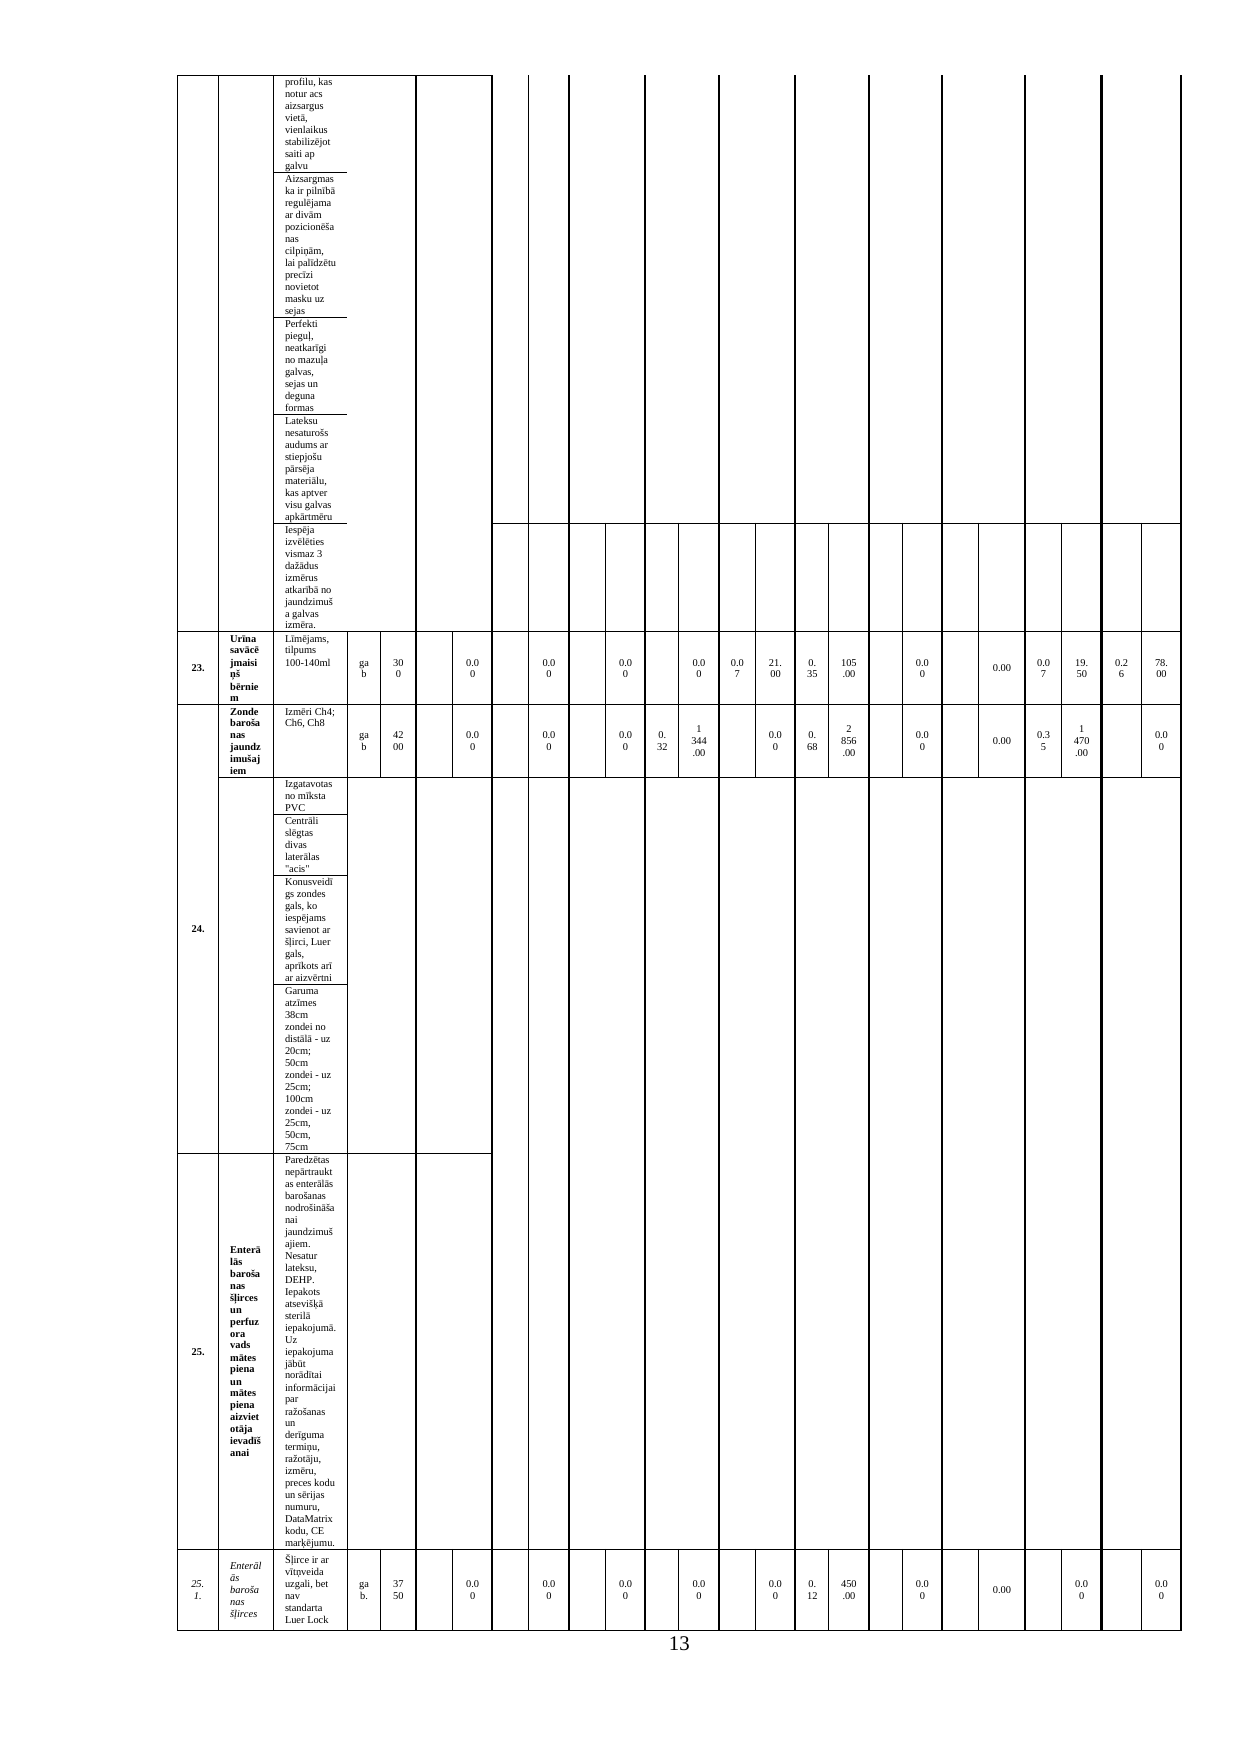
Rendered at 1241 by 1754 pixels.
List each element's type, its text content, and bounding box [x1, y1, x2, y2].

table_cell [720, 524, 755, 631]
table_cell [979, 414, 1024, 522]
table_cell 1 344.00 [679, 705, 718, 777]
table_cell [381, 778, 415, 814]
table_cell [829, 317, 868, 413]
table_cell [493, 524, 528, 631]
table_cell 0.00 [903, 705, 941, 777]
table_cell [452, 523, 491, 631]
table_cell [417, 414, 452, 522]
table_cell [679, 814, 718, 875]
table_cell [829, 1153, 868, 1549]
table_cell 0.00 [529, 632, 568, 704]
table_cell Urīna savācējmaisiņš bērniem [219, 632, 273, 704]
table_cell [796, 75, 829, 172]
table_cell [756, 524, 794, 631]
table_cell [178, 76, 218, 631]
table_cell [417, 778, 452, 814]
table_cell [605, 814, 644, 875]
table_cell [347, 317, 381, 413]
table_cell [381, 76, 415, 172]
table_cell 78.00 [1142, 632, 1180, 704]
table_cell [605, 317, 644, 413]
table_cell [1026, 778, 1062, 814]
table_cell [870, 814, 902, 875]
table_cell 0.35 [1026, 705, 1061, 777]
table_cell [679, 75, 718, 172]
table_cell [493, 778, 528, 814]
table_cell [606, 524, 644, 631]
table_cell [829, 414, 868, 522]
table_cell [646, 875, 679, 984]
table_cell [646, 814, 679, 875]
table_cell [493, 705, 528, 777]
table_cell [1062, 524, 1100, 631]
table_cell [943, 75, 979, 172]
table_cell [605, 1153, 644, 1549]
table_cell [529, 875, 568, 984]
table_cell [493, 814, 528, 875]
table_cell [870, 317, 902, 413]
table_cell [605, 75, 644, 172]
table_cell [1026, 414, 1062, 522]
table_cell [796, 317, 829, 413]
table_cell 0.07 [720, 632, 755, 704]
table_cell [347, 414, 381, 522]
table_cell [829, 172, 868, 317]
table_cell 19.50 [1062, 632, 1100, 704]
table_cell [493, 1153, 528, 1549]
table_cell [417, 814, 452, 875]
table_cell [570, 172, 605, 317]
table_cell [493, 875, 528, 984]
table_cell [1103, 317, 1141, 413]
table_cell [1103, 778, 1141, 814]
table_cell 25. [178, 1154, 218, 1549]
table_cell 2 856.00 [829, 705, 868, 777]
table_cell [943, 705, 978, 777]
table_cell Līmējams, tilpums 100-140ml [274, 632, 347, 704]
table_cell [570, 875, 605, 984]
table_cell Lateksu nesaturošs audums ar stiepjošu pārsēja materiālu, kas aptver visu galvas apkārtmēru [274, 415, 347, 522]
table_cell [605, 875, 644, 984]
table_cell [870, 414, 902, 522]
table_cell [979, 778, 1024, 814]
table_cell [529, 778, 568, 814]
table_cell [796, 1153, 829, 1549]
table_cell [796, 172, 829, 317]
table_cell [943, 414, 979, 522]
table_cell [796, 814, 829, 875]
table_cell [381, 317, 415, 413]
table_cell 0.00 [606, 705, 644, 777]
table_cell [720, 1153, 755, 1549]
table_cell [646, 632, 678, 704]
table_cell [529, 524, 568, 631]
table_cell 0.00 [606, 632, 644, 704]
table_cell [347, 523, 381, 631]
table_cell [796, 414, 829, 522]
table_cell [1141, 778, 1180, 814]
table_cell [943, 1550, 978, 1630]
table_cell [902, 778, 941, 814]
table_cell 0.00 [903, 632, 941, 704]
table_cell [570, 75, 605, 172]
table_cell Iespēja izvēlēties vismaz 3 dažādus izmērus atkarībā no jaundzimuša galvas izmēra. [274, 524, 347, 631]
table_cell [979, 984, 1024, 1153]
table_cell [755, 414, 794, 522]
table_cell [829, 524, 868, 631]
table_cell [679, 984, 718, 1153]
table_cell [720, 875, 755, 984]
table_cell [381, 172, 415, 317]
table_cell [219, 76, 273, 631]
table_cell [1026, 172, 1062, 317]
table_cell 0.00 [1062, 1550, 1100, 1630]
table_cell 0.68 [796, 705, 828, 777]
table_cell [1026, 984, 1062, 1153]
table_cell [1103, 75, 1141, 172]
table_cell [755, 317, 794, 413]
table_cell [902, 414, 941, 522]
table_cell [829, 778, 868, 814]
table_cell [570, 705, 605, 777]
table_cell [219, 778, 273, 1153]
table_cell [1103, 1153, 1141, 1549]
table_cell 4200 [381, 705, 415, 777]
table_cell [979, 524, 1024, 631]
table_cell 0.00 [529, 1550, 568, 1630]
table_cell [1062, 317, 1100, 413]
table_cell [452, 414, 491, 522]
table_cell [417, 317, 452, 413]
table_cell [979, 172, 1024, 317]
table_cell [493, 317, 528, 413]
table_cell [720, 414, 755, 522]
table_cell 25.1. [178, 1550, 218, 1630]
table_cell [570, 778, 605, 814]
table_cell Perfekti pieguļ, neatkarīgi no mazuļa galvas, sejas un deguna formas [274, 318, 347, 413]
table_cell 0.00 [606, 1550, 644, 1630]
table_cell [1026, 524, 1061, 631]
table_cell [381, 875, 415, 984]
table_cell [943, 632, 978, 704]
table_cell [829, 875, 868, 984]
table_cell 0.35 [796, 632, 828, 704]
table_cell [381, 523, 415, 631]
table_cell [348, 814, 381, 875]
table_cell [979, 814, 1024, 875]
table_cell [870, 632, 902, 704]
table_cell [870, 1550, 902, 1630]
table_cell [943, 814, 979, 875]
table_cell [979, 75, 1024, 172]
table_cell [347, 172, 381, 317]
table_cell [1062, 814, 1100, 875]
table_cell [381, 414, 415, 522]
table_cell [870, 1153, 902, 1549]
table_cell Konusveidīgs zondes gals, ko iespējams savienot ar šļirci, Luer gals, aprīkots arī ar aizvērtni [274, 876, 347, 984]
table_cell [417, 705, 452, 777]
table_cell [1062, 875, 1100, 984]
table_cell 0.07 [1026, 632, 1061, 704]
table_cell [493, 172, 528, 317]
table_cell [1062, 778, 1100, 814]
table_cell Izmēri Ch4; Ch6, Ch8 [274, 705, 347, 777]
table_cell [1026, 1153, 1062, 1549]
table_cell [452, 814, 491, 875]
table_cell [646, 1550, 678, 1630]
table_cell [943, 984, 979, 1153]
table_cell [1103, 984, 1141, 1153]
table_cell [979, 317, 1024, 413]
table_cell [720, 705, 755, 777]
table_cell [570, 1153, 605, 1549]
table_cell [452, 778, 491, 814]
table_cell [755, 172, 794, 317]
table_cell Izgatavotas no mīksta PVC [274, 778, 347, 814]
table_cell [1141, 172, 1180, 317]
table_cell 105.00 [829, 632, 868, 704]
table_cell [493, 1550, 528, 1630]
table_cell [1142, 524, 1180, 631]
table_cell [1103, 414, 1141, 522]
table_cell [902, 317, 941, 413]
table_cell [979, 875, 1024, 984]
table_cell [452, 76, 491, 172]
table_cell Enterālās barošanas šļirces un perfuzora vads mātes piena un mātes piena aizvietotāja ievadīšanai [219, 1154, 273, 1549]
table_cell [902, 814, 941, 875]
table_cell [796, 984, 829, 1153]
table_cell 0.00 [679, 1550, 718, 1630]
table_cell 0.00 [979, 705, 1024, 777]
table_cell [381, 814, 415, 875]
table_cell [796, 524, 828, 631]
table_cell [348, 875, 381, 984]
table_cell 0.00 [679, 632, 718, 704]
table_cell 0.00 [903, 1550, 941, 1630]
table_cell 0.26 [1103, 632, 1141, 704]
table_cell Centrāli slēgtas divas laterālas "acis" [274, 815, 347, 875]
table_cell [1103, 814, 1141, 875]
table_cell 23. [178, 632, 218, 704]
table_cell [679, 875, 718, 984]
table_cell 0.00 [1142, 1550, 1180, 1630]
table_cell Zonde barošanas jaundzimušajiem [219, 705, 273, 777]
table_cell [452, 984, 491, 1153]
table_cell [870, 524, 902, 631]
table_cell [679, 1153, 718, 1549]
table_cell gab [348, 632, 380, 704]
table_cell gab. [348, 1550, 380, 1630]
table_cell [755, 984, 794, 1153]
table_cell [1062, 75, 1100, 172]
table_cell [829, 75, 868, 172]
table_cell [903, 524, 941, 631]
table_cell [646, 414, 679, 522]
table_cell profilu, kas notur acs aizsargus vietā, vienlaikus stabilizējot saiti ap galvu [274, 76, 347, 172]
table_cell 0.00 [979, 632, 1024, 704]
table_cell [796, 875, 829, 984]
table_cell [529, 1153, 568, 1549]
table_cell [417, 172, 452, 317]
table_cell [452, 172, 491, 317]
table_cell [646, 778, 679, 814]
table_cell [870, 778, 902, 814]
table_cell [720, 172, 755, 317]
table_cell [943, 172, 979, 317]
table_cell [417, 632, 452, 704]
table_cell [1026, 875, 1062, 984]
table_cell [902, 172, 941, 317]
table_cell 0.12 [796, 1550, 828, 1630]
table_cell [646, 1153, 679, 1549]
table_cell 0.32 [646, 705, 678, 777]
table_cell 0.00 [756, 1550, 794, 1630]
table_cell [829, 984, 868, 1153]
table_cell [1062, 984, 1100, 1153]
table_cell [870, 75, 902, 172]
table_cell [646, 524, 678, 631]
table_cell [755, 1153, 794, 1549]
table_cell Aizsargmaska ir pilnībā regulējama ar divām pozicionēšanas cilpiņām, lai palīdzētu precīzi novietot masku uz sejas [274, 173, 347, 317]
table_cell 1 470.00 [1062, 705, 1100, 777]
table_cell [529, 172, 568, 317]
table_cell Enterālās barošanas šļirces [219, 1550, 273, 1630]
table_cell [417, 875, 452, 984]
table_cell [755, 814, 794, 875]
table_cell [381, 984, 415, 1153]
table_cell [1103, 172, 1141, 317]
table_cell [1026, 75, 1062, 172]
table_cell [902, 1153, 941, 1549]
table_cell [1026, 1550, 1061, 1630]
table_cell [1062, 1153, 1100, 1549]
table_cell [646, 984, 679, 1153]
table_cell 300 [381, 632, 415, 704]
table_cell [870, 172, 902, 317]
table_cell [529, 317, 568, 413]
table_cell [452, 1154, 491, 1549]
table_cell [720, 814, 755, 875]
table_cell 24. [178, 705, 218, 1153]
table_cell [1141, 414, 1180, 522]
table_cell [417, 984, 452, 1153]
table_cell [570, 632, 605, 704]
table_cell [570, 984, 605, 1153]
table_cell 0.00 [453, 632, 491, 704]
table_cell gab [348, 705, 380, 777]
table_cell [493, 75, 528, 172]
table_cell Šļirce ir ar vītņveida uzgali, bet nav standarta Luer Lock [274, 1550, 347, 1630]
table_cell [720, 984, 755, 1153]
table_cell [943, 1153, 979, 1549]
table_cell [452, 875, 491, 984]
table_cell [570, 414, 605, 522]
table_cell [796, 778, 829, 814]
table_cell [720, 778, 755, 814]
table_cell [1062, 172, 1100, 317]
table_cell [529, 814, 568, 875]
table_cell [755, 778, 794, 814]
table_cell [605, 172, 644, 317]
table_cell [679, 317, 718, 413]
table_cell Paredzētas nepārtrauktas enterālās barošanas nodrošināšanai jaundzimušajiem. Nesatur lateksu, DEHP. Iepakots atsevišķā sterilā iepakojumā.Uz iepakojuma jābūt norādītai informācijai par ražošanas un derīguma termiņu, ražotāju, izmēru, preces kodu un sērijas numuru, DataMatrix kodu, CE marķējumu. [274, 1154, 347, 1549]
table_cell 0.00 [453, 705, 491, 777]
table_cell [1103, 875, 1141, 984]
table_cell 3750 [381, 1550, 415, 1630]
table_cell [381, 1154, 415, 1549]
table_cell [1141, 317, 1180, 413]
table_cell [417, 1550, 452, 1630]
table_cell [755, 875, 794, 984]
table_cell [1103, 524, 1141, 631]
table_cell [417, 523, 452, 631]
table_cell [529, 75, 568, 172]
table_cell [1141, 75, 1180, 172]
table_cell [605, 414, 644, 522]
table_cell [570, 1550, 605, 1630]
table_cell [679, 778, 718, 814]
table_cell [943, 317, 979, 413]
table_cell [720, 75, 755, 172]
table_cell 0.00 [529, 705, 568, 777]
table_cell [902, 875, 941, 984]
table_cell [870, 984, 902, 1153]
table_cell [943, 524, 978, 631]
table_cell [529, 984, 568, 1153]
table_cell [943, 875, 979, 984]
table_cell 450.00 [829, 1550, 868, 1630]
table_cell [493, 984, 528, 1153]
table_cell [902, 984, 941, 1153]
table_cell [679, 172, 718, 317]
table_cell [570, 814, 605, 875]
table_cell [870, 875, 902, 984]
table_cell [679, 414, 718, 522]
table_cell [605, 984, 644, 1153]
table_cell [902, 75, 941, 172]
table_cell [417, 1154, 452, 1549]
table_cell [570, 317, 605, 413]
table_cell 0.00 [756, 705, 794, 777]
table_cell [720, 317, 755, 413]
table_cell 0.00 [453, 1550, 491, 1630]
table_cell [452, 317, 491, 413]
table_cell [493, 414, 528, 522]
table_cell [1103, 705, 1141, 777]
table_cell 0.00 [1142, 705, 1180, 777]
table_cell [493, 632, 528, 704]
table_cell [1026, 814, 1062, 875]
table_cell [529, 414, 568, 522]
table_cell [348, 778, 381, 814]
table_cell [1141, 984, 1180, 1153]
table_cell [646, 317, 679, 413]
table_cell [870, 705, 902, 777]
table_cell Garuma atzīmes 38cm zondei no distālā - uz 20cm; 50cm zondei - uz 25cm; 100cm zondei - uz 25cm, 50cm, 75cm [274, 985, 347, 1153]
table_cell [1141, 875, 1180, 984]
table_cell [1062, 414, 1100, 522]
table_cell [646, 172, 679, 317]
table_cell [1026, 317, 1062, 413]
table_cell 21.00 [756, 632, 794, 704]
table_cell [570, 524, 605, 631]
table_cell 0.00 [979, 1550, 1024, 1630]
table_cell [679, 524, 718, 631]
table_cell [348, 1154, 381, 1549]
table_cell [646, 75, 679, 172]
table_cell [1141, 814, 1180, 875]
table_cell [1141, 1153, 1180, 1549]
table_cell [943, 778, 979, 814]
table_cell [347, 76, 381, 172]
table_cell [755, 75, 794, 172]
table_cell [979, 1153, 1024, 1549]
table_cell [829, 814, 868, 875]
table_cell [720, 1550, 755, 1630]
table_cell [1103, 1550, 1141, 1630]
table_cell [605, 778, 644, 814]
table_cell [417, 76, 452, 172]
table_cell [348, 984, 381, 1153]
